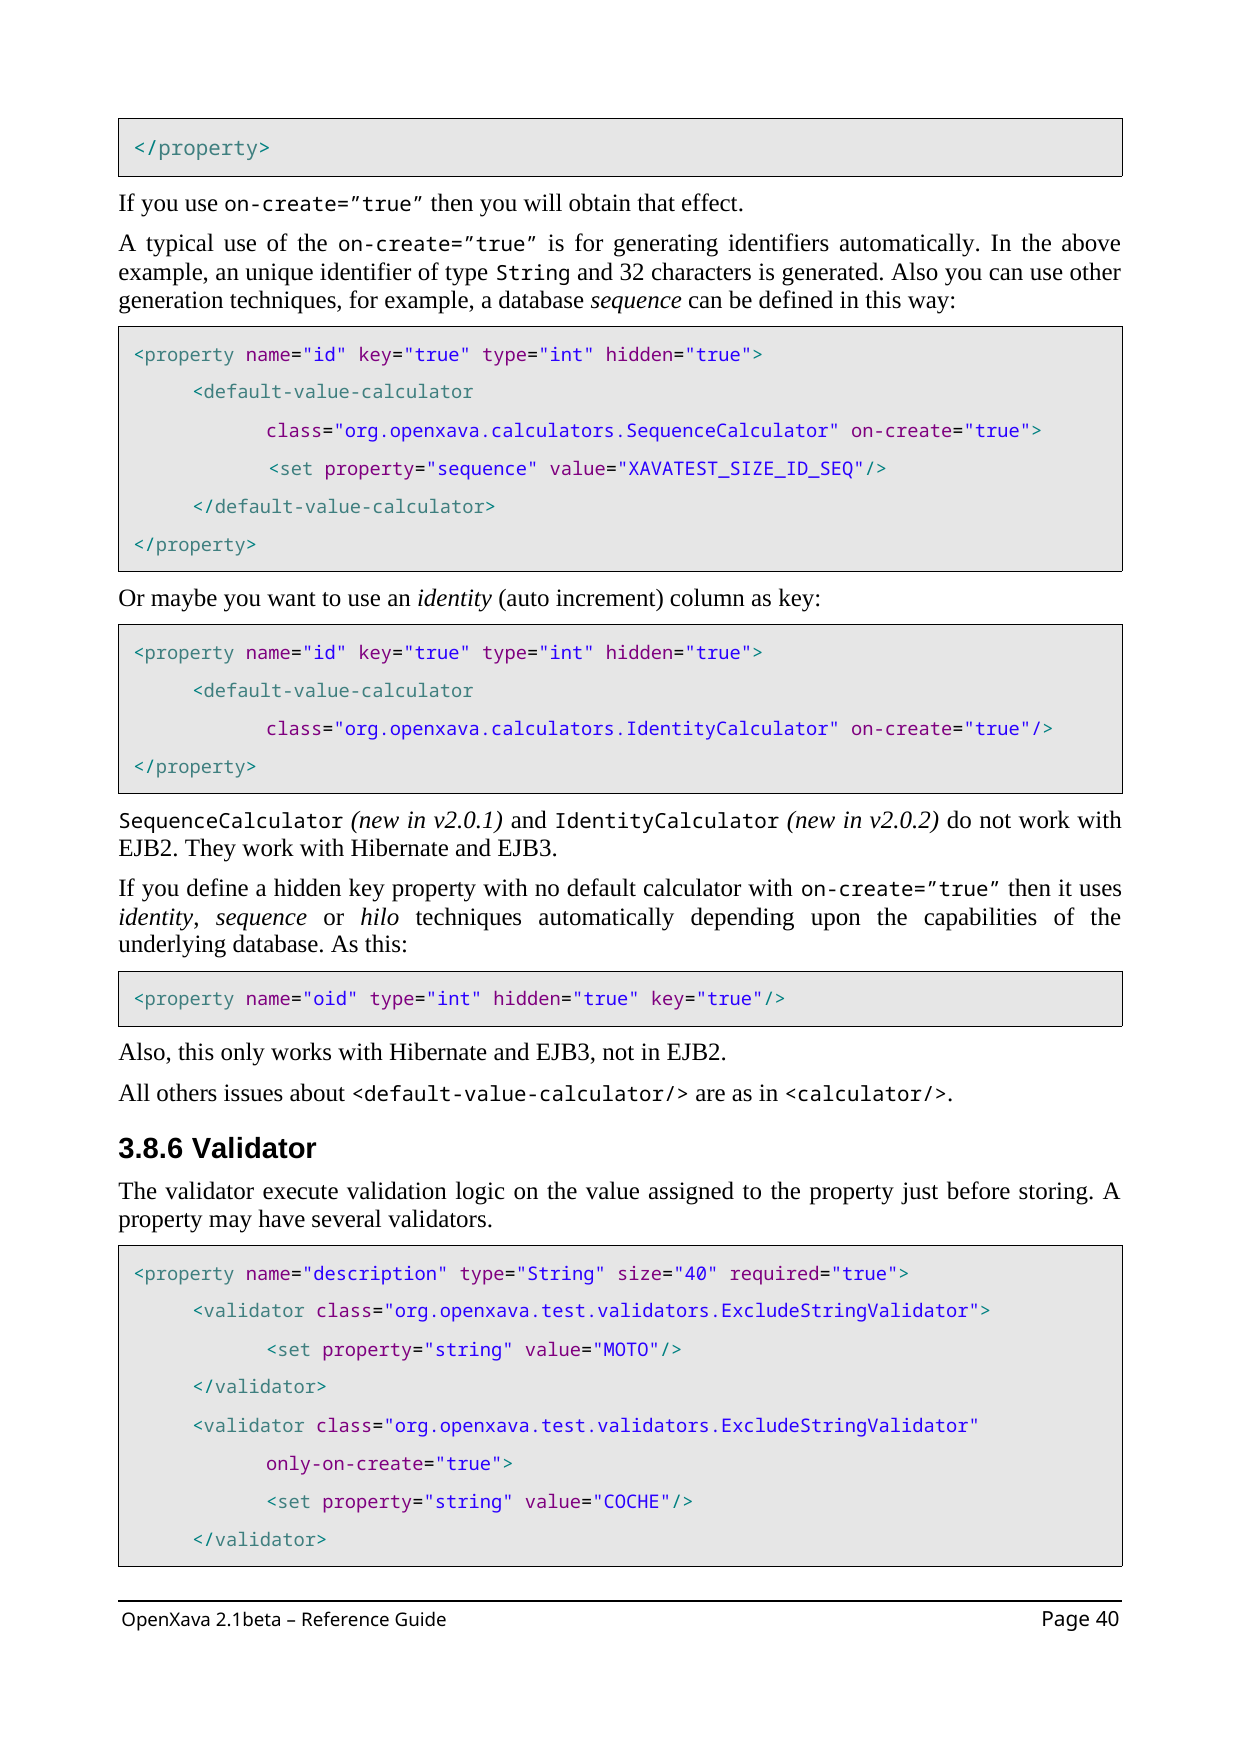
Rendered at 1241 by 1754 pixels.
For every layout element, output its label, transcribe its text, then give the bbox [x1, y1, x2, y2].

text class="org.openxava.calculators.SequenceCalculator" on-create="true"> [119, 402, 1122, 440]
text </property> [119, 738, 1122, 793]
text </validator> [119, 1359, 1122, 1397]
text <property name="id" key="true" type="int" hidden="true"> [119, 327, 1122, 364]
text The validator execute validation logic on the value assigned to the property just before storing. A property may have several validators. [118, 1177, 1122, 1232]
text <set property="string" value="COCHE"/> [119, 1473, 1122, 1511]
text <validator class="org.openxava.test.validators.ExcludeStringValidator"> [119, 1283, 1122, 1321]
text Or maybe you want to use an identity (auto increment) column as key: [118, 584, 1122, 612]
text If you define a hidden key property with no default calculator with on-create=”true” then it uses identity, sequence or hilo techniques automatically depending upon the capabilities of the underlying database. As this: [118, 874, 1122, 958]
text <default-value-calculator [119, 662, 1122, 700]
text <property name="oid" type="int" hidden="true" key="true"/> [119, 972, 1122, 1026]
subtitle Validator [118, 1132, 1122, 1164]
text <validator class="org.openxava.test.validators.ExcludeStringValidator" [119, 1397, 1122, 1435]
text <default-value-calculator [119, 364, 1122, 402]
text SequenceCalculator (new in v2.0.1) and IdentityCalculator (new in v2.0.2) do not work with EJB2. They work with Hibernate and EJB3. [118, 806, 1122, 862]
text A typical use of the on-create=”true” is for generating identifiers automatically. In the above example, an unique identifier of type String and 32 characters is generated. Also you can use other generation techniques, for example, a database sequence can be defined in this way: [118, 229, 1122, 313]
text <property name="id" key="true" type="int" hidden="true"> [119, 625, 1122, 662]
text </validator> [119, 1511, 1122, 1566]
text Also, this only works with Hibernate and EJB3, not in EJB2. [118, 1038, 1122, 1066]
text All others issues about <default-value-calculator/> are as in <calculator/>. [118, 1079, 1122, 1107]
text </default-value-calculator> [119, 478, 1122, 516]
text If you use on-create=”true” then you will obtain that effect. [118, 189, 1122, 217]
text </property> [119, 119, 1122, 176]
text <set property="sequence" value="XAVATEST_SIZE_ID_SEQ"/> [119, 440, 1122, 478]
text only-on-create="true"> [119, 1435, 1122, 1473]
text <property name="description" type="String" size="40" required="true"> [119, 1246, 1122, 1283]
text class="org.openxava.calculators.IdentityCalculator" on-create="true"/> [119, 700, 1122, 738]
text <set property="string" value="MOTO"/> [119, 1321, 1122, 1359]
text </property> [119, 516, 1122, 571]
